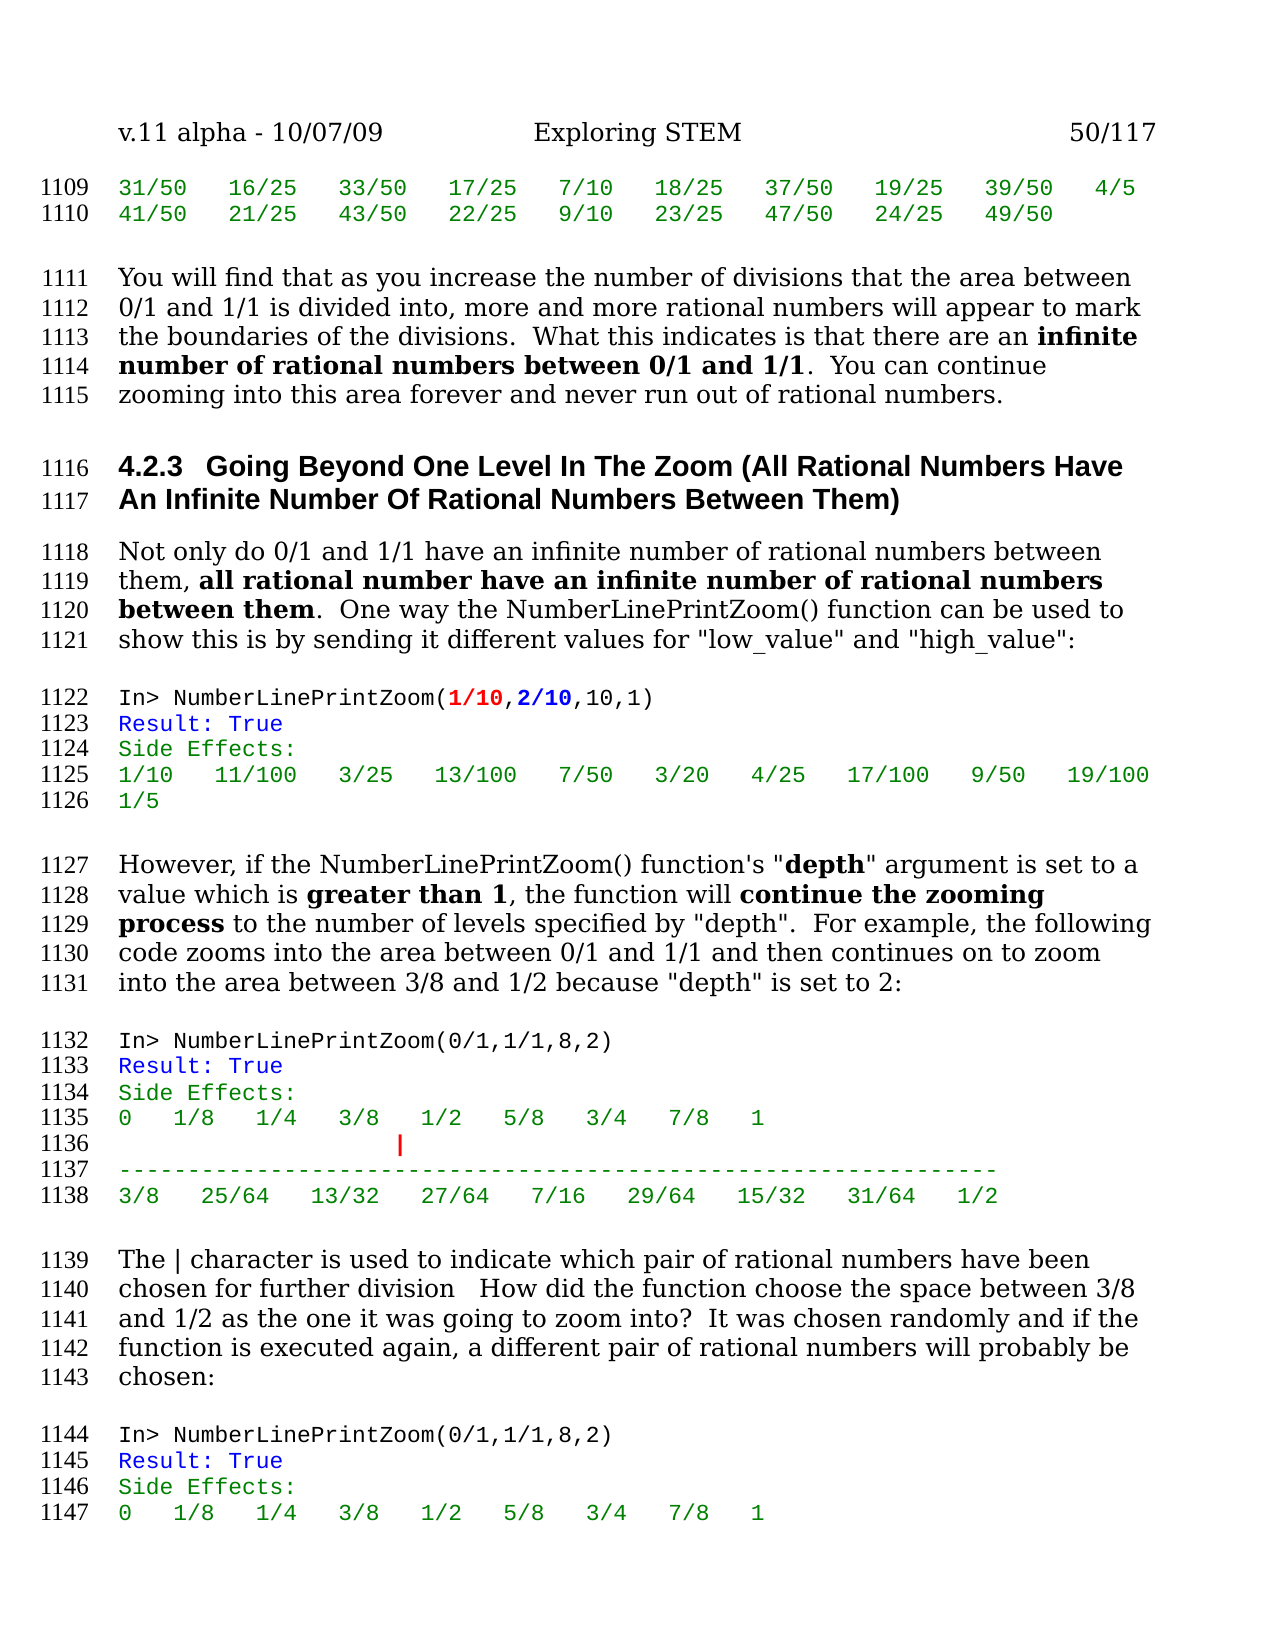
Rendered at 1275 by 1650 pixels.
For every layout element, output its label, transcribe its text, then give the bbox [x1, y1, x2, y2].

text Result: True [118, 1055, 1157, 1081]
text | [118, 1133, 1157, 1159]
text In> NumberLinePrintZoom(1/10,2/10,10,1) [118, 686, 1157, 712]
text Side Effects: [118, 738, 1157, 764]
text Not only do 0/1 and 1/1 have an infinite number of rational numbers between them, all rational number have an infinite number of rational numbers between them. One way the NumberLinePrintZoom() function can be used to show this is by sending it different values for "low_value" and "high_value": [118, 537, 1157, 654]
text 31/50 16/25 33/50 17/25 7/10 18/25 37/50 19/25 39/50 4/5 41/50 21/25 43/50 22/25 9/10 23/25 47/50 24/25 49/50 [118, 177, 1157, 229]
text Result: True [118, 1449, 1157, 1475]
text However, if the NumberLinePrintZoom() function's "depth" argument is set to a value which is greater than 1, the function will continue the zooming process to the number of levels specified by "depth". For example, the following code zooms into the area between 0/1 and 1/1 and then continues on to zoom into the area between 3/8 and 1/2 because "depth" is set to 2: [118, 851, 1157, 997]
text ---------------------------------------------------------------- [118, 1159, 1157, 1184]
text Side Effects: [118, 1475, 1157, 1501]
text 0 1/8 1/4 3/8 1/2 5/8 3/4 7/8 1 [118, 1501, 1157, 1527]
text You will find that as you increase the number of divisions that the area between 0/1 and 1/1 is divided into, more and more rational numbers will appear to mark the boundaries of the divisions. What this indicates is that there are an infinite number of rational numbers between 0/1 and 1/1. You can continue zooming into this area forever and never run out of rational numbers. [118, 263, 1157, 410]
text 3/8 25/64 13/32 27/64 7/16 29/64 15/32 31/64 1/2 [118, 1184, 1157, 1211]
subtitle Going Beyond One Level In The Zoom (All Rational Numbers Have An Infinite Number Of Rational Numbers Between Them) [118, 449, 1157, 516]
text Result: True [118, 712, 1157, 738]
text In> NumberLinePrintZoom(0/1,1/1,8,2) [118, 1423, 1157, 1449]
text In> NumberLinePrintZoom(0/1,1/1,8,2) [118, 1029, 1157, 1055]
text Side Effects: [118, 1081, 1157, 1107]
text 1/10 11/100 3/25 13/100 7/50 3/20 4/25 17/100 9/50 19/100 1/5 [118, 764, 1157, 816]
text 0 1/8 1/4 3/8 1/2 5/8 3/4 7/8 1 [118, 1107, 1157, 1133]
text The | character is used to indicate which pair of rational numbers have been chosen for further division How did the function choose the space between 3/8 and 1/2 as the one it was going to zoom into? It was chosen randomly and if the function is executed again, a different pair of rational numbers will probably be chosen: [118, 1245, 1157, 1391]
